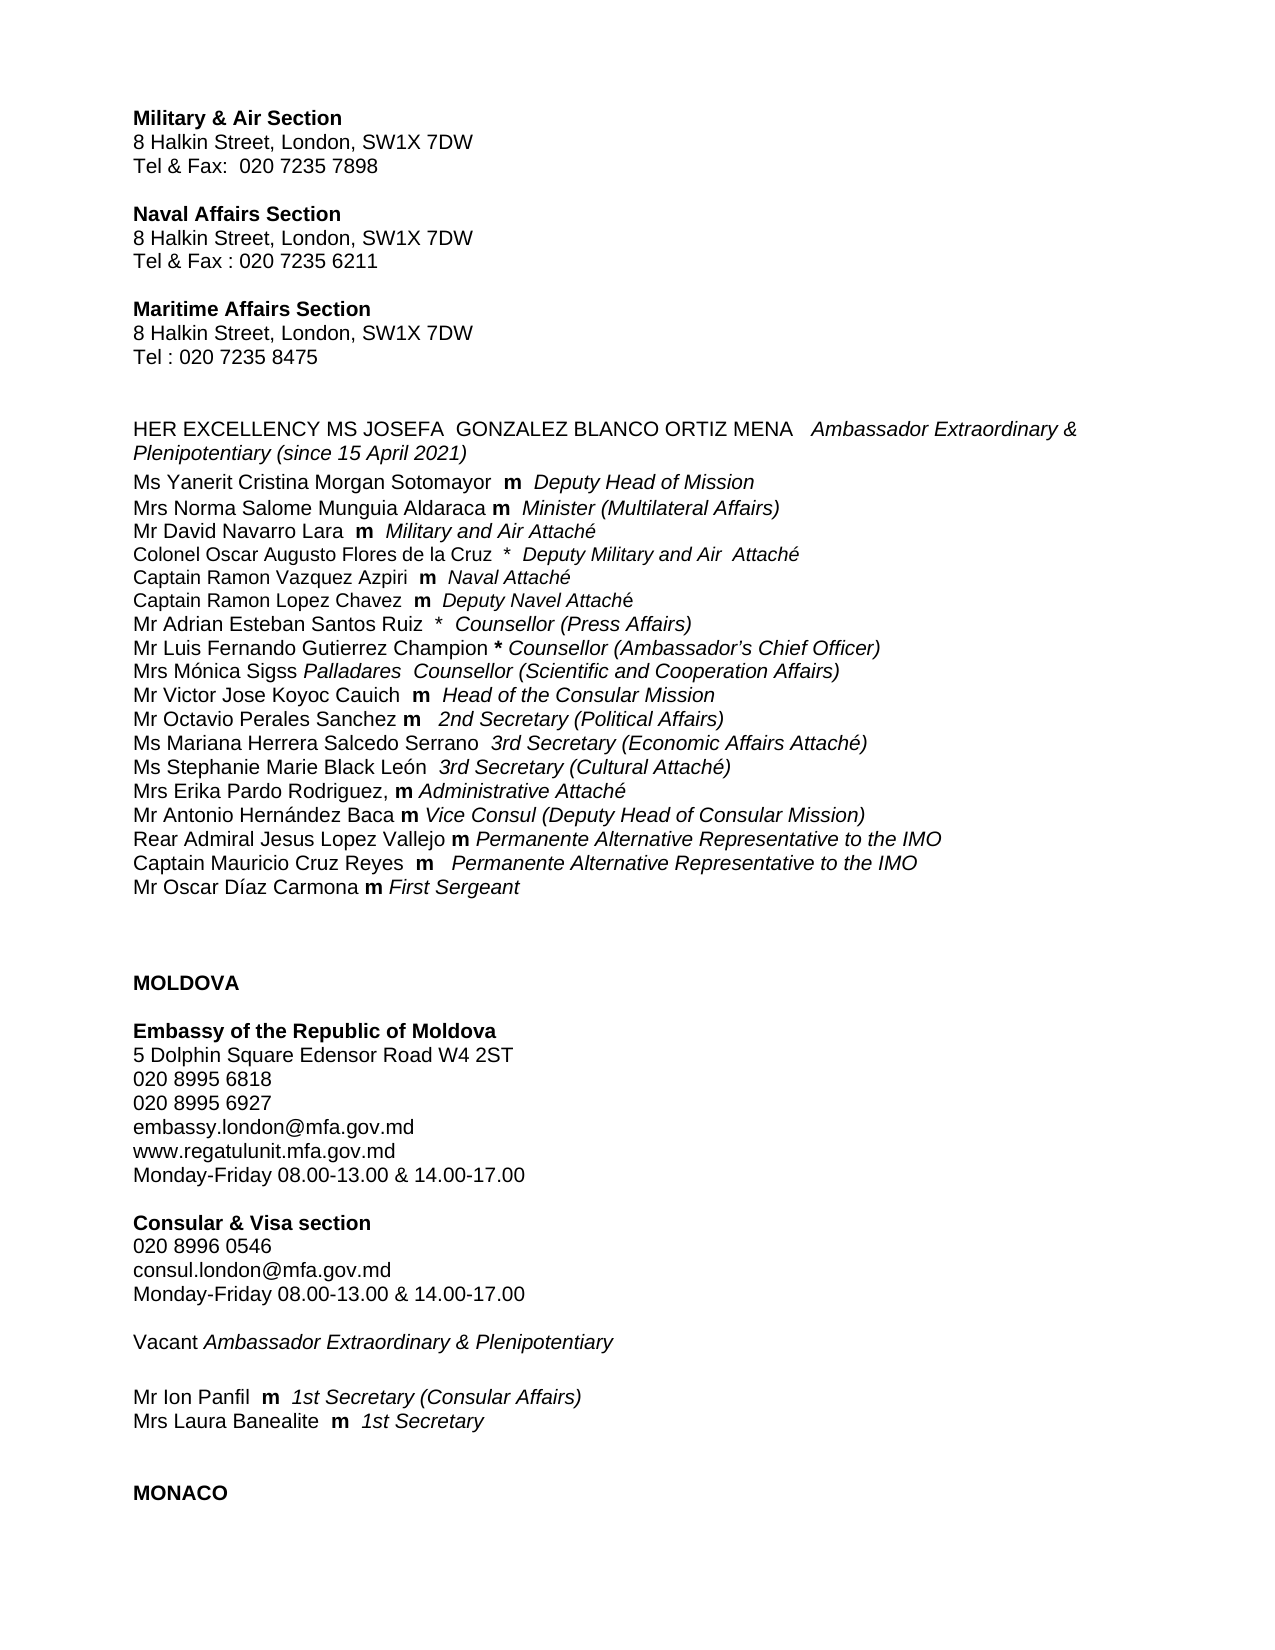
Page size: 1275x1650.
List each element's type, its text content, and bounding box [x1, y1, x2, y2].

text HER EXCELLENCY MS JOSEFA GONZALEZ BLANCO ORTIZ MENA Ambassador Extraordinary & Plenipotentiary (since 15 April 2021) [133, 417, 1181, 465]
subtitle Military & Air Section [133, 106, 1181, 129]
text Tel & Fax : 020 7235 6211 [133, 249, 1181, 273]
text Mr Victor Jose Koyoc Cauich m Head of the Consular Mission [133, 683, 1181, 707]
text 020 8996 0546 [133, 1234, 1181, 1258]
text Mr David Navarro Lara m Military and Air Attaché [133, 519, 1181, 543]
text consul.london@mfa.gov.md [133, 1258, 1181, 1282]
text Ms Stephanie Marie Black León 3rd Secretary (Cultural Attaché) [133, 755, 1181, 779]
text Captain Ramon Lopez Chavez m Deputy Navel Attaché [133, 589, 1181, 611]
subtitle Naval Affairs Section [133, 201, 1181, 225]
text MOLDOVA [133, 971, 1181, 995]
text embassy.london@mfa.gov.md [133, 1114, 1181, 1138]
text Monday-Friday 08.00-13.00 & 14.00-17.00 [133, 1282, 1181, 1306]
text 020 8995 6927 [133, 1091, 1181, 1114]
text Captain Ramon Vazquez Azpiri m Naval Attaché [133, 566, 1181, 589]
text Mr Luis Fernando Gutierrez Champion * Counsellor (Ambassador’s Chief Officer) [133, 635, 1181, 659]
text Mrs Erika Pardo Rodriguez, m Administrative Attaché [133, 779, 1181, 803]
text Mrs Laura Banealite m 1st Secretary [133, 1409, 1181, 1433]
text 8 Halkin Street, London, SW1X 7DW [133, 225, 1181, 249]
text Vacant Ambassador Extraordinary & Plenipotentiary [133, 1330, 1181, 1354]
text Mrs Mónica Sigss Palladares Counsellor (Scientific and Cooperation Affairs) [133, 659, 1181, 683]
text Mr Antonio Hernández Baca m Vice Consul (Deputy Head of Consular Mission) [133, 803, 1181, 827]
subtitle Maritime Affairs Section [133, 297, 1181, 321]
text 8 Halkin Street, London, SW1X 7DW [133, 321, 1181, 345]
text MONACO [133, 1481, 1181, 1504]
text 8 Halkin Street, London, SW1X 7DW [133, 129, 1181, 153]
text Tel & Fax: 020 7235 7898 [133, 153, 1181, 177]
text Tel : 020 7235 8475 [133, 345, 1181, 369]
text Ms Mariana Herrera Salcedo Serrano 3rd Secretary (Economic Affairs Attaché) [133, 731, 1181, 755]
subtitle Embassy of the Republic of Moldova [133, 1019, 1181, 1043]
text 5 Dolphin Square Edensor Road W4 2ST [133, 1043, 1181, 1067]
text 020 8995 6818 [133, 1067, 1181, 1091]
text www.regatulunit.mfa.gov.md [133, 1138, 1181, 1162]
text Rear Admiral Jesus Lopez Vallejo m Permanente Alternative Representative to the IMO [133, 827, 1181, 851]
text Mrs Norma Salome Munguia Aldaraca m Minister (Multilateral Affairs) [133, 495, 1181, 519]
text Ms Yanerit Cristina Morgan Sotomayor m Deputy Head of Mission [133, 465, 1181, 495]
text Mr Octavio Perales Sanchez m 2nd Secretary (Political Affairs) [133, 707, 1181, 731]
text Mr Adrian Esteban Santos Ruiz * Counsellor (Press Affairs) [133, 611, 1181, 635]
text Captain Mauricio Cruz Reyes m Permanente Alternative Representative to the IMO [133, 851, 1181, 875]
text Monday-Friday 08.00-13.00 & 14.00-17.00 [133, 1162, 1181, 1186]
text Mr Oscar Díaz Carmona m First Sergeant [133, 875, 1181, 899]
text Colonel Oscar Augusto Flores de la Cruz * Deputy Military and Air Attaché [133, 543, 1181, 566]
text Consular & Visa section [133, 1210, 1181, 1234]
text Mr Ion Panfil m 1st Secretary (Consular Affairs) [133, 1354, 1181, 1409]
